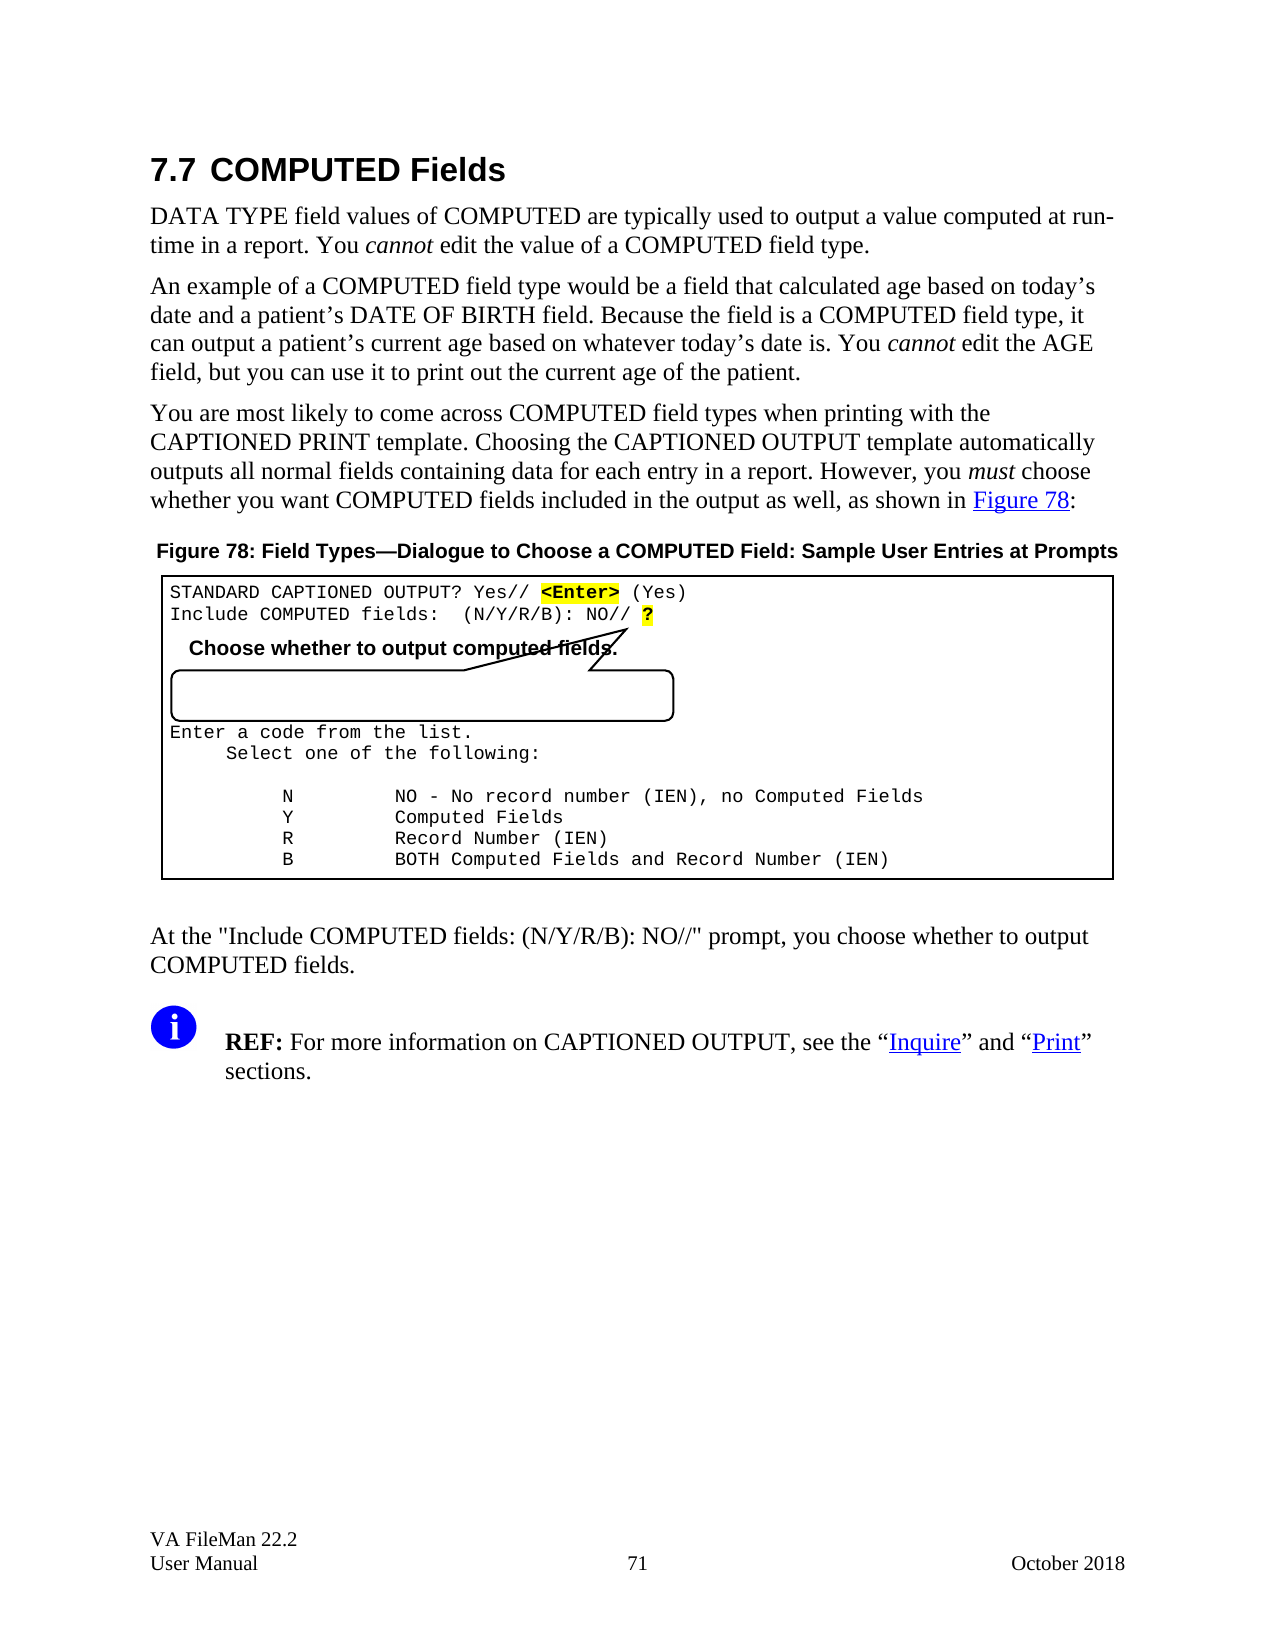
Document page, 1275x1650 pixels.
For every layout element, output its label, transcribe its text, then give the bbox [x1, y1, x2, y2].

text N NO - No record number (IEN), no Computed Fields [163, 778, 1112, 799]
text Choose whether to output computed fields. [189, 636, 656, 659]
text You are most likely to come across COMPUTED field types when printing with the CAPTIONED PRINT template. Choosing the CAPTIONED OUTPUT template automatically outputs all normal fields containing data for each entry in a report. However, you must choose whether you want COMPUTED fields included in the output as well, as shown in Figure 78: [150, 398, 1125, 513]
text REF: For more information on CAPTIONED OUTPUT, see the “Inquire” and “Print” sections. [150, 1003, 1125, 1084]
picture [150, 1003, 197, 1051]
text R Record Number (IEN) [163, 821, 1112, 842]
text STANDARD CAPTIONED OUTPUT? Yes// <Enter> (Yes) [163, 577, 1112, 596]
subtitle COMPUTED Fields [150, 150, 1125, 188]
text Y Computed Fields [163, 799, 1112, 821]
text Select one of the following: [163, 736, 1112, 765]
text Figure 78: Field Types—Dialogue to Choose a COMPUTED Field: Sample User Entries at Prompts [150, 538, 1125, 562]
text Include COMPUTED fields: (N/Y/R/B): NO// ? [163, 596, 1112, 626]
text An example of a COMPUTED field type would be a field that calculated age based on today’s date and a patient’s DATE OF BIRTH field. Because the field is a COMPUTED field type, it can output a patient’s current age based on whatever today’s date is. You cannot edit the AGE field, but you can use it to print out the current age of the patient. [150, 271, 1125, 386]
text DATA TYPE field values of COMPUTED are typically used to output a value computed at run-time in a report. You cannot edit the value of a COMPUTED field type. [150, 201, 1125, 258]
text Enter a code from the list. [163, 714, 1112, 736]
text B BOTH Computed Fields and Record Number (IEN) [163, 842, 1112, 878]
text At the "Include COMPUTED fields: (N/Y/R/B): NO//" prompt, you choose whether to output COMPUTED fields. [150, 921, 1125, 978]
